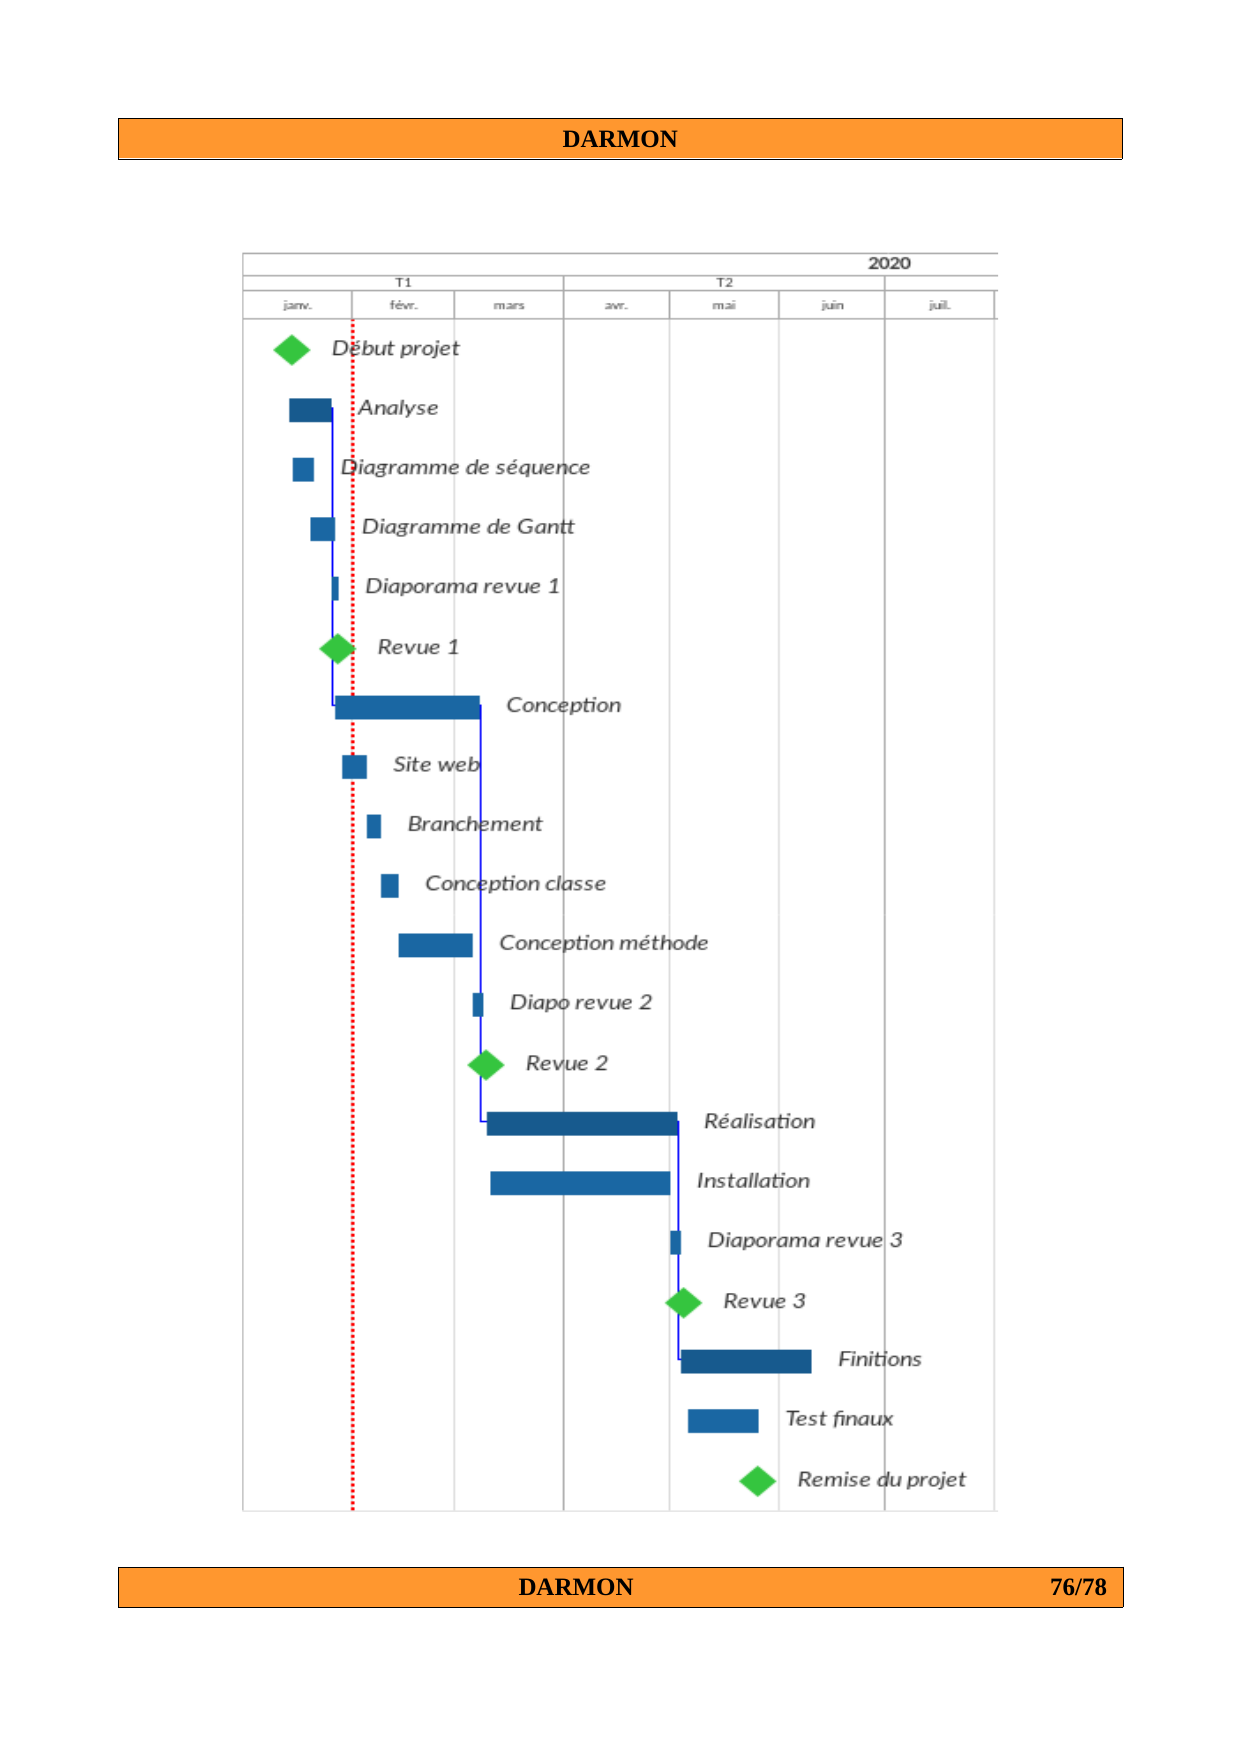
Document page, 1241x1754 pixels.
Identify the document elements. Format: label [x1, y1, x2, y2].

picture [242, 245, 999, 1512]
